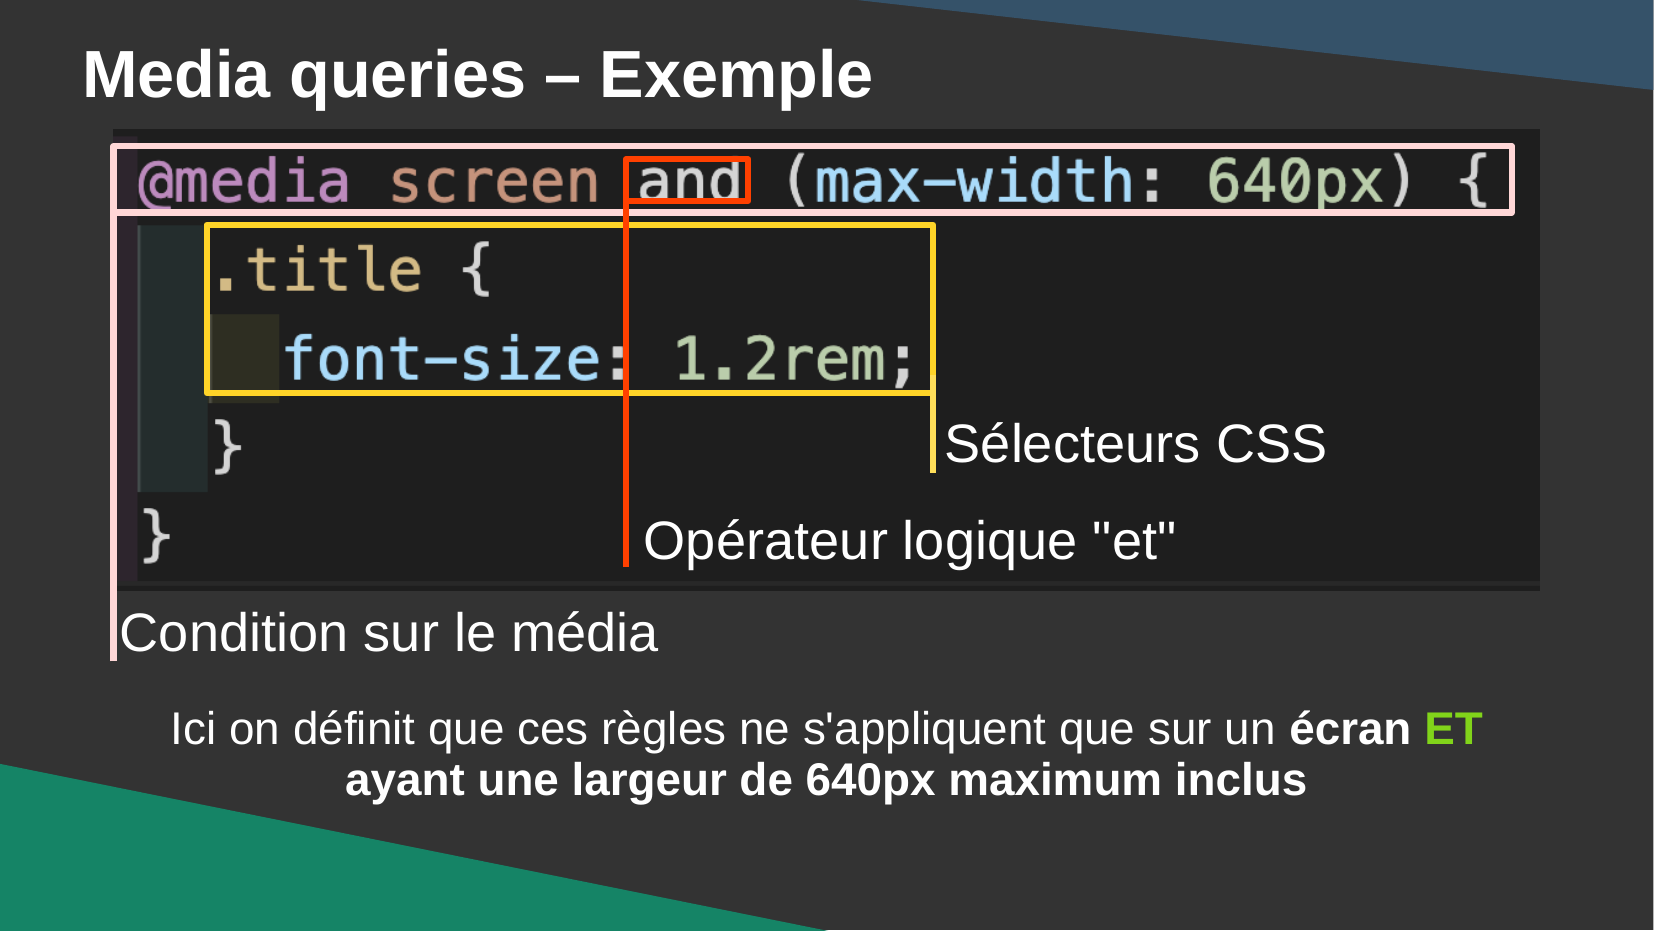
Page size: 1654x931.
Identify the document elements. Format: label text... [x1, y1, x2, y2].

picture [629, 228, 930, 390]
title Media queries – Exemple [82, 37, 1571, 122]
title Ici on définit que ces règles ne s'appliquent que sur un écran ET ayant une largeur de 640px maximum inclus [159, 702, 1495, 806]
title Condition sur le média [119, 602, 746, 663]
picture [210, 228, 623, 390]
title Sélecteurs CSS [944, 413, 1335, 474]
picture [113, 129, 1540, 591]
picture [117, 149, 1509, 209]
title Opérateur logique "et" [643, 510, 1188, 572]
text_box [0, 763, 829, 931]
picture [629, 162, 745, 198]
text_box [856, 0, 1654, 91]
